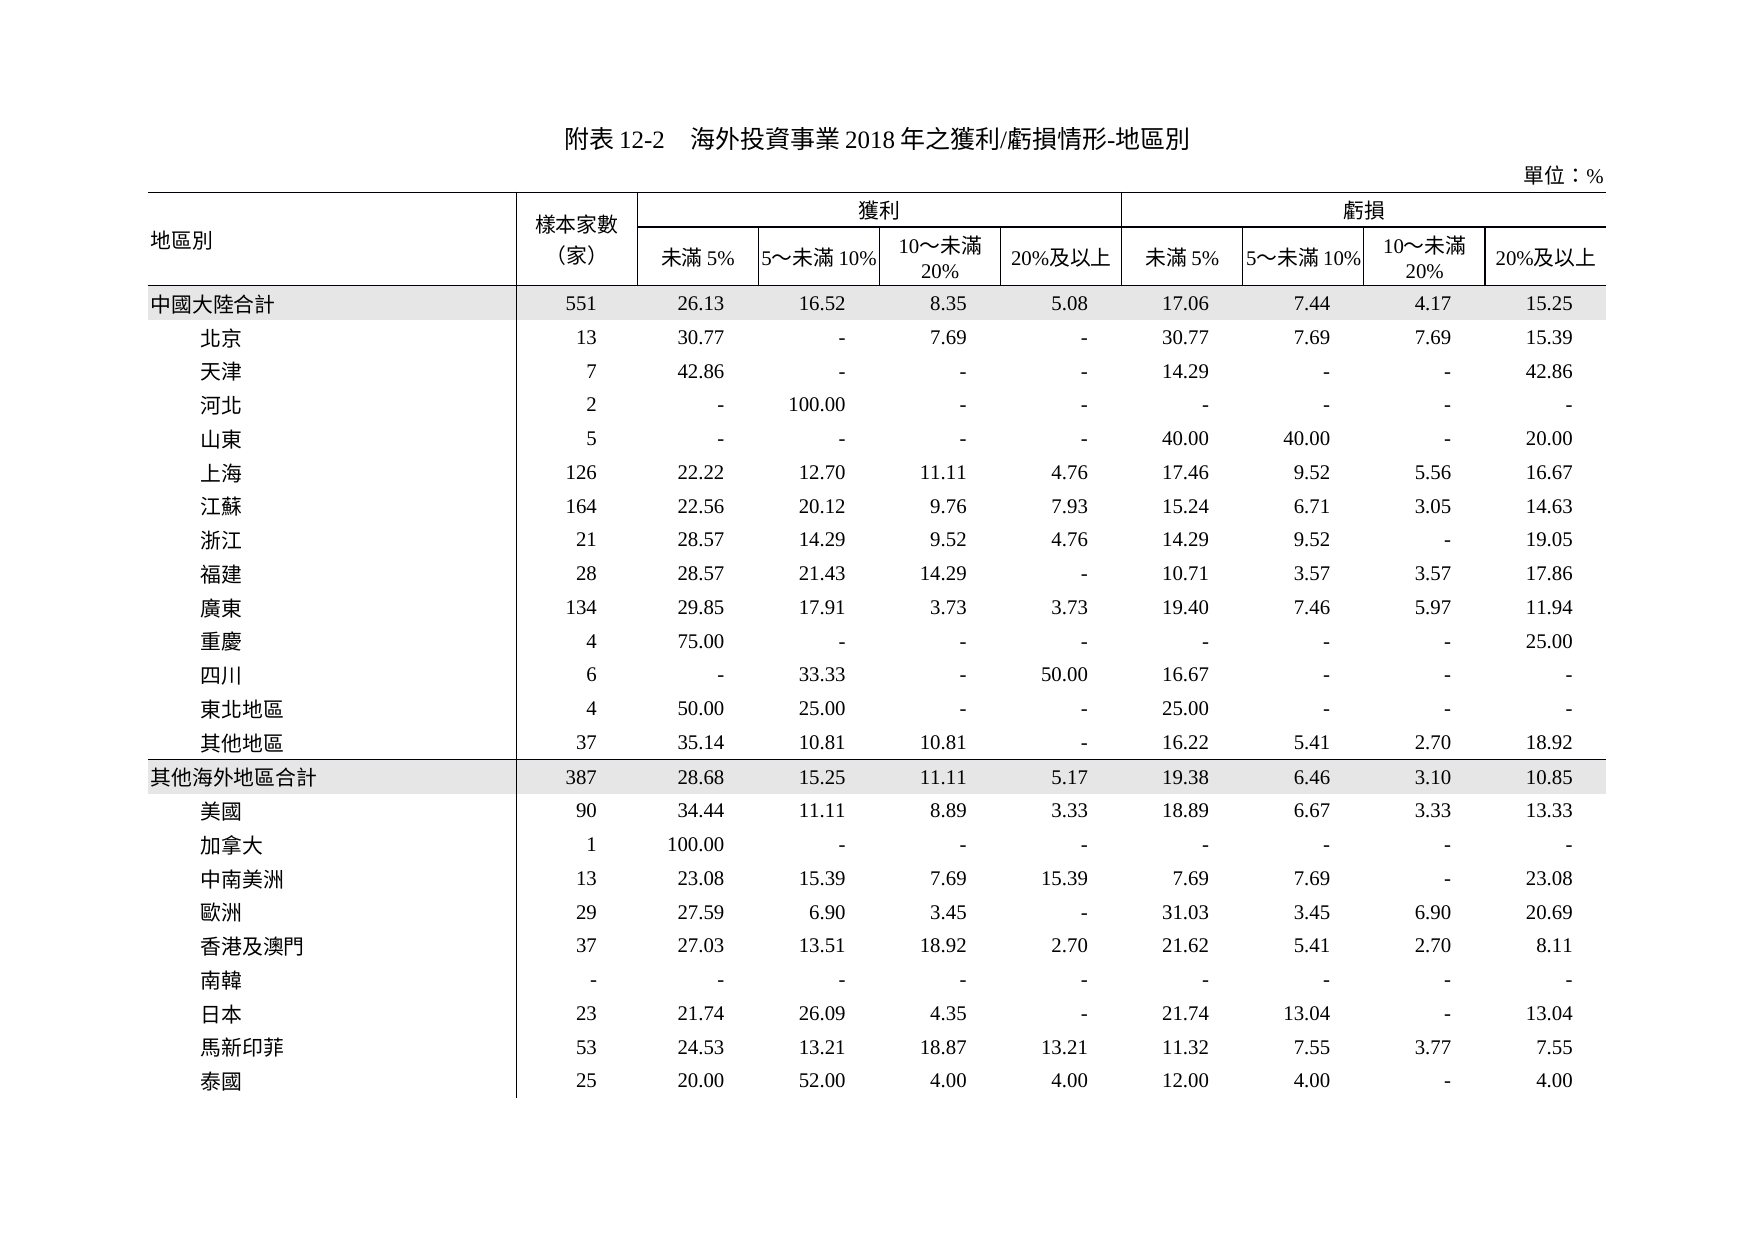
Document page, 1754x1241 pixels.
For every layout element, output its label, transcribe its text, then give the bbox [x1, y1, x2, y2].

table_cell 15.39 [758, 861, 879, 895]
table_cell - [1243, 691, 1364, 725]
table_cell 5.97 [1364, 590, 1485, 624]
table_cell 5～未滿10% [1243, 228, 1363, 285]
table_cell 2 [517, 388, 637, 421]
table_cell - [758, 624, 879, 658]
table_cell 20.12 [758, 489, 879, 523]
table_cell - [1364, 828, 1485, 861]
table_cell 4.00 [1485, 1064, 1606, 1097]
table_cell 13 [517, 320, 637, 354]
table_cell - [758, 320, 879, 354]
table_cell - [879, 828, 1000, 861]
table_cell 25.00 [1122, 691, 1243, 725]
table_cell 北京 [148, 320, 516, 354]
table_cell - [1122, 828, 1243, 861]
table_cell - [1000, 388, 1122, 421]
table_cell 551 [517, 286, 637, 320]
table_cell 6.67 [1243, 794, 1364, 827]
table_cell 天津 [148, 354, 516, 388]
table_cell 30.77 [1122, 320, 1243, 354]
table_cell 28.57 [637, 523, 758, 556]
table_cell - [879, 963, 1000, 996]
table_cell 3.57 [1364, 556, 1485, 590]
table_cell 3.45 [1243, 895, 1364, 929]
table_cell - [879, 624, 1000, 658]
table_cell - [1122, 963, 1243, 996]
table_cell - [637, 658, 758, 691]
table_cell 7.69 [1122, 861, 1243, 895]
table_cell 20%及以上 [1486, 228, 1606, 285]
table_cell 7.44 [1243, 286, 1364, 320]
table_cell - [1364, 963, 1485, 996]
table_cell 19.40 [1122, 590, 1243, 624]
table_cell 5.41 [1243, 929, 1364, 962]
table_cell 24.53 [637, 1030, 758, 1064]
table_cell 其他地區 [148, 725, 516, 759]
table_cell - [879, 658, 1000, 691]
table_cell 23.08 [637, 861, 758, 895]
table_cell 11.11 [879, 455, 1000, 489]
table_header 附表12-2 海外投資事業2018年之獲利/虧損情形-地區別 [148, 118, 1606, 158]
table_cell 2.70 [1364, 929, 1485, 962]
table_cell 7.69 [879, 861, 1000, 895]
table_cell 6.71 [1243, 489, 1364, 523]
table_cell 7.69 [1364, 320, 1485, 354]
table_cell 南韓 [148, 963, 516, 996]
table_cell 387 [517, 760, 637, 794]
table_cell 山東 [148, 421, 516, 455]
table_cell 四川 [148, 658, 516, 691]
table_cell 8.89 [879, 794, 1000, 827]
table_cell - [758, 963, 879, 996]
table_cell 江蘇 [148, 489, 516, 523]
table_cell - [1364, 658, 1485, 691]
table_cell 4 [517, 691, 637, 725]
table_cell - [1000, 996, 1122, 1030]
table_cell 9.52 [1243, 523, 1364, 556]
table_cell 香港及澳門 [148, 929, 516, 962]
table_cell 29 [517, 895, 637, 929]
table_cell 18.89 [1122, 794, 1243, 827]
table_cell 10～未滿20% [880, 228, 1000, 285]
table_cell - [1000, 421, 1122, 455]
table_cell 20%及以上 [1001, 228, 1121, 285]
table_cell - [1000, 895, 1122, 929]
table_cell 21.74 [637, 996, 758, 1030]
table_cell 10～未滿20% [1364, 228, 1484, 285]
table_cell 2.70 [1364, 725, 1485, 759]
table_cell 7.55 [1243, 1030, 1364, 1064]
table_cell 50.00 [637, 691, 758, 725]
table_cell - [1000, 320, 1122, 354]
table_cell 13.51 [758, 929, 879, 962]
table_cell 37 [517, 929, 637, 962]
table_cell 14.29 [758, 523, 879, 556]
table_cell - [1485, 658, 1606, 691]
table_cell - [1485, 963, 1606, 996]
table_cell - [1485, 691, 1606, 725]
table_cell 100.00 [637, 828, 758, 861]
table_cell 11.32 [1122, 1030, 1243, 1064]
table_cell 中國大陸合計 [148, 286, 516, 320]
table_cell 13.04 [1243, 996, 1364, 1030]
table_cell 40.00 [1122, 421, 1243, 455]
table_cell 21 [517, 523, 637, 556]
table_cell 美國 [148, 794, 516, 827]
table_cell 34.44 [637, 794, 758, 827]
table_cell 3.33 [1000, 794, 1122, 827]
table_cell 37 [517, 725, 637, 759]
table_cell - [1243, 658, 1364, 691]
table_cell - [637, 963, 758, 996]
table_cell 3.73 [879, 590, 1000, 624]
table_cell 14.29 [1122, 523, 1243, 556]
table_cell 21.43 [758, 556, 879, 590]
table_cell 5.17 [1000, 760, 1122, 794]
table_cell 地區別 [148, 193, 516, 285]
table_cell 4.17 [1364, 286, 1485, 320]
table_cell - [758, 354, 879, 388]
table_cell - [1485, 828, 1606, 861]
table_cell 5.41 [1243, 725, 1364, 759]
table_cell 4.00 [1243, 1064, 1364, 1097]
table_cell 未滿5% [1122, 228, 1242, 285]
table_cell 23 [517, 996, 637, 1030]
table_cell 7.69 [1243, 320, 1364, 354]
table_cell 15.39 [1000, 861, 1122, 895]
table_cell - [1243, 828, 1364, 861]
table_cell 13.21 [758, 1030, 879, 1064]
table_cell 164 [517, 489, 637, 523]
table_cell - [758, 828, 879, 861]
table_cell 4.00 [1000, 1064, 1122, 1097]
table_cell - [1243, 388, 1364, 421]
table_cell 27.03 [637, 929, 758, 962]
table_cell 5 [517, 421, 637, 455]
table_cell 28.57 [637, 556, 758, 590]
table_cell - [1243, 354, 1364, 388]
table_cell 7.55 [1485, 1030, 1606, 1064]
table_cell 90 [517, 794, 637, 827]
table_cell 7.69 [879, 320, 1000, 354]
table_cell 23.08 [1485, 861, 1606, 895]
table_cell 5～未滿10% [759, 228, 879, 285]
table_cell - [637, 388, 758, 421]
table_cell 馬新印菲 [148, 1030, 516, 1064]
table_cell 17.06 [1122, 286, 1243, 320]
table_cell 20.69 [1485, 895, 1606, 929]
table_cell 10.71 [1122, 556, 1243, 590]
table_cell 100.00 [758, 388, 879, 421]
table_cell - [1000, 624, 1122, 658]
table_cell - [1364, 354, 1485, 388]
table_cell 3.05 [1364, 489, 1485, 523]
table_cell 浙江 [148, 523, 516, 556]
table_cell - [1243, 963, 1364, 996]
table_cell 6.90 [1364, 895, 1485, 929]
table_cell 52.00 [758, 1064, 879, 1097]
table_cell 21.62 [1122, 929, 1243, 962]
table_cell 42.86 [1485, 354, 1606, 388]
table_cell - [1364, 691, 1485, 725]
table_cell 11.94 [1485, 590, 1606, 624]
table_cell 5.08 [1000, 286, 1122, 320]
table_cell 25 [517, 1064, 637, 1097]
table_cell 12.70 [758, 455, 879, 489]
table_cell 29.85 [637, 590, 758, 624]
table_cell 東北地區 [148, 691, 516, 725]
table_cell 16.67 [1485, 455, 1606, 489]
table_cell - [879, 421, 1000, 455]
table_cell - [1364, 523, 1485, 556]
table_cell 7 [517, 354, 637, 388]
table_cell 3.45 [879, 895, 1000, 929]
table_cell 樣本家數 （家） [517, 193, 637, 285]
table_cell 75.00 [637, 624, 758, 658]
table_cell - [637, 421, 758, 455]
table_cell 33.33 [758, 658, 879, 691]
table_cell 泰國 [148, 1064, 516, 1097]
table_cell 31.03 [1122, 895, 1243, 929]
table_cell 廣東 [148, 590, 516, 624]
table_cell - [879, 388, 1000, 421]
table_cell 40.00 [1243, 421, 1364, 455]
table_cell 134 [517, 590, 637, 624]
table_cell 加拿大 [148, 828, 516, 861]
table_cell 17.46 [1122, 455, 1243, 489]
table_cell 14.29 [1122, 354, 1243, 388]
table_cell 21.74 [1122, 996, 1243, 1030]
table_cell 10.85 [1485, 760, 1606, 794]
table_cell 22.56 [637, 489, 758, 523]
table_cell - [1000, 556, 1122, 590]
table_cell 25.00 [1485, 624, 1606, 658]
table_cell - [1000, 691, 1122, 725]
table_cell 河北 [148, 388, 516, 421]
table_cell 14.63 [1485, 489, 1606, 523]
table_cell 15.39 [1485, 320, 1606, 354]
table_cell 18.92 [879, 929, 1000, 962]
table_cell - [1364, 861, 1485, 895]
table_cell 15.24 [1122, 489, 1243, 523]
table_cell 上海 [148, 455, 516, 489]
table_cell - [1485, 388, 1606, 421]
table_cell 7.69 [1243, 861, 1364, 895]
table_cell 22.22 [637, 455, 758, 489]
table_cell 18.87 [879, 1030, 1000, 1064]
table_cell 8.35 [879, 286, 1000, 320]
table_cell - [879, 354, 1000, 388]
table_cell 17.91 [758, 590, 879, 624]
table_cell 6.90 [758, 895, 879, 929]
table_cell 12.00 [1122, 1064, 1243, 1097]
table_cell - [1122, 388, 1243, 421]
table_cell 13 [517, 861, 637, 895]
table_cell 3.73 [1000, 590, 1122, 624]
table_cell 3.77 [1364, 1030, 1485, 1064]
table_cell - [758, 421, 879, 455]
table_cell - [1000, 828, 1122, 861]
table_cell 其他海外地區合計 [148, 760, 516, 794]
table_cell 14.29 [879, 556, 1000, 590]
table_cell 中南美洲 [148, 861, 516, 895]
table_cell 5.56 [1364, 455, 1485, 489]
table_cell 42.86 [637, 354, 758, 388]
table_cell 8.11 [1485, 929, 1606, 962]
table_cell - [1000, 725, 1122, 759]
table_cell - [879, 691, 1000, 725]
table_cell 歐洲 [148, 895, 516, 929]
table_cell 日本 [148, 996, 516, 1030]
table_cell 4 [517, 624, 637, 658]
table_cell 單位：% [148, 158, 1606, 192]
table_cell - [1364, 996, 1485, 1030]
table_cell 未滿5% [638, 228, 758, 285]
table_cell 25.00 [758, 691, 879, 725]
table_cell 17.86 [1485, 556, 1606, 590]
table_cell 27.59 [637, 895, 758, 929]
table_cell 30.77 [637, 320, 758, 354]
table_cell - [1364, 1064, 1485, 1097]
table_cell - [1364, 624, 1485, 658]
table_cell 16.52 [758, 286, 879, 320]
table_cell 9.52 [1243, 455, 1364, 489]
table_cell 4.76 [1000, 455, 1122, 489]
table_cell 26.13 [637, 286, 758, 320]
table_cell 19.05 [1485, 523, 1606, 556]
table_cell 9.76 [879, 489, 1000, 523]
table_cell 3.33 [1364, 794, 1485, 827]
table_cell - [1243, 624, 1364, 658]
table_cell 10.81 [879, 725, 1000, 759]
table_cell 4.35 [879, 996, 1000, 1030]
table_cell 6.46 [1243, 760, 1364, 794]
table_cell - [1000, 354, 1122, 388]
table_cell 4.76 [1000, 523, 1122, 556]
table_cell 獲利 [638, 193, 1121, 226]
table_cell - [1000, 963, 1122, 996]
table_cell 15.25 [758, 760, 879, 794]
table_cell 28.68 [637, 760, 758, 794]
table_cell 2.70 [1000, 929, 1122, 962]
table_cell - [517, 963, 637, 996]
table_cell 18.92 [1485, 725, 1606, 759]
table_cell 6 [517, 658, 637, 691]
table_cell 126 [517, 455, 637, 489]
table_cell 19.38 [1122, 760, 1243, 794]
table_cell 16.67 [1122, 658, 1243, 691]
table_cell 13.04 [1485, 996, 1606, 1030]
table_cell 26.09 [758, 996, 879, 1030]
table_cell 28 [517, 556, 637, 590]
table_cell - [1122, 624, 1243, 658]
table_cell 11.11 [879, 760, 1000, 794]
table_cell 20.00 [637, 1064, 758, 1097]
table_cell 20.00 [1485, 421, 1606, 455]
table_cell 3.57 [1243, 556, 1364, 590]
table_cell - [1364, 388, 1485, 421]
table_cell 4.00 [879, 1064, 1000, 1097]
table_cell 11.11 [758, 794, 879, 827]
table_cell 15.25 [1485, 286, 1606, 320]
table_cell 53 [517, 1030, 637, 1064]
table_cell 50.00 [1000, 658, 1122, 691]
table_cell 3.10 [1364, 760, 1485, 794]
table_cell 虧損 [1122, 193, 1606, 226]
table_cell 16.22 [1122, 725, 1243, 759]
table_cell 福建 [148, 556, 516, 590]
table_cell 13.33 [1485, 794, 1606, 827]
table_cell 9.52 [879, 523, 1000, 556]
table_cell 7.46 [1243, 590, 1364, 624]
table_cell - [1364, 421, 1485, 455]
table_cell 7.93 [1000, 489, 1122, 523]
table_cell 13.21 [1000, 1030, 1122, 1064]
table_cell 重慶 [148, 624, 516, 658]
table_cell 35.14 [637, 725, 758, 759]
table_cell 10.81 [758, 725, 879, 759]
table_cell 1 [517, 828, 637, 861]
